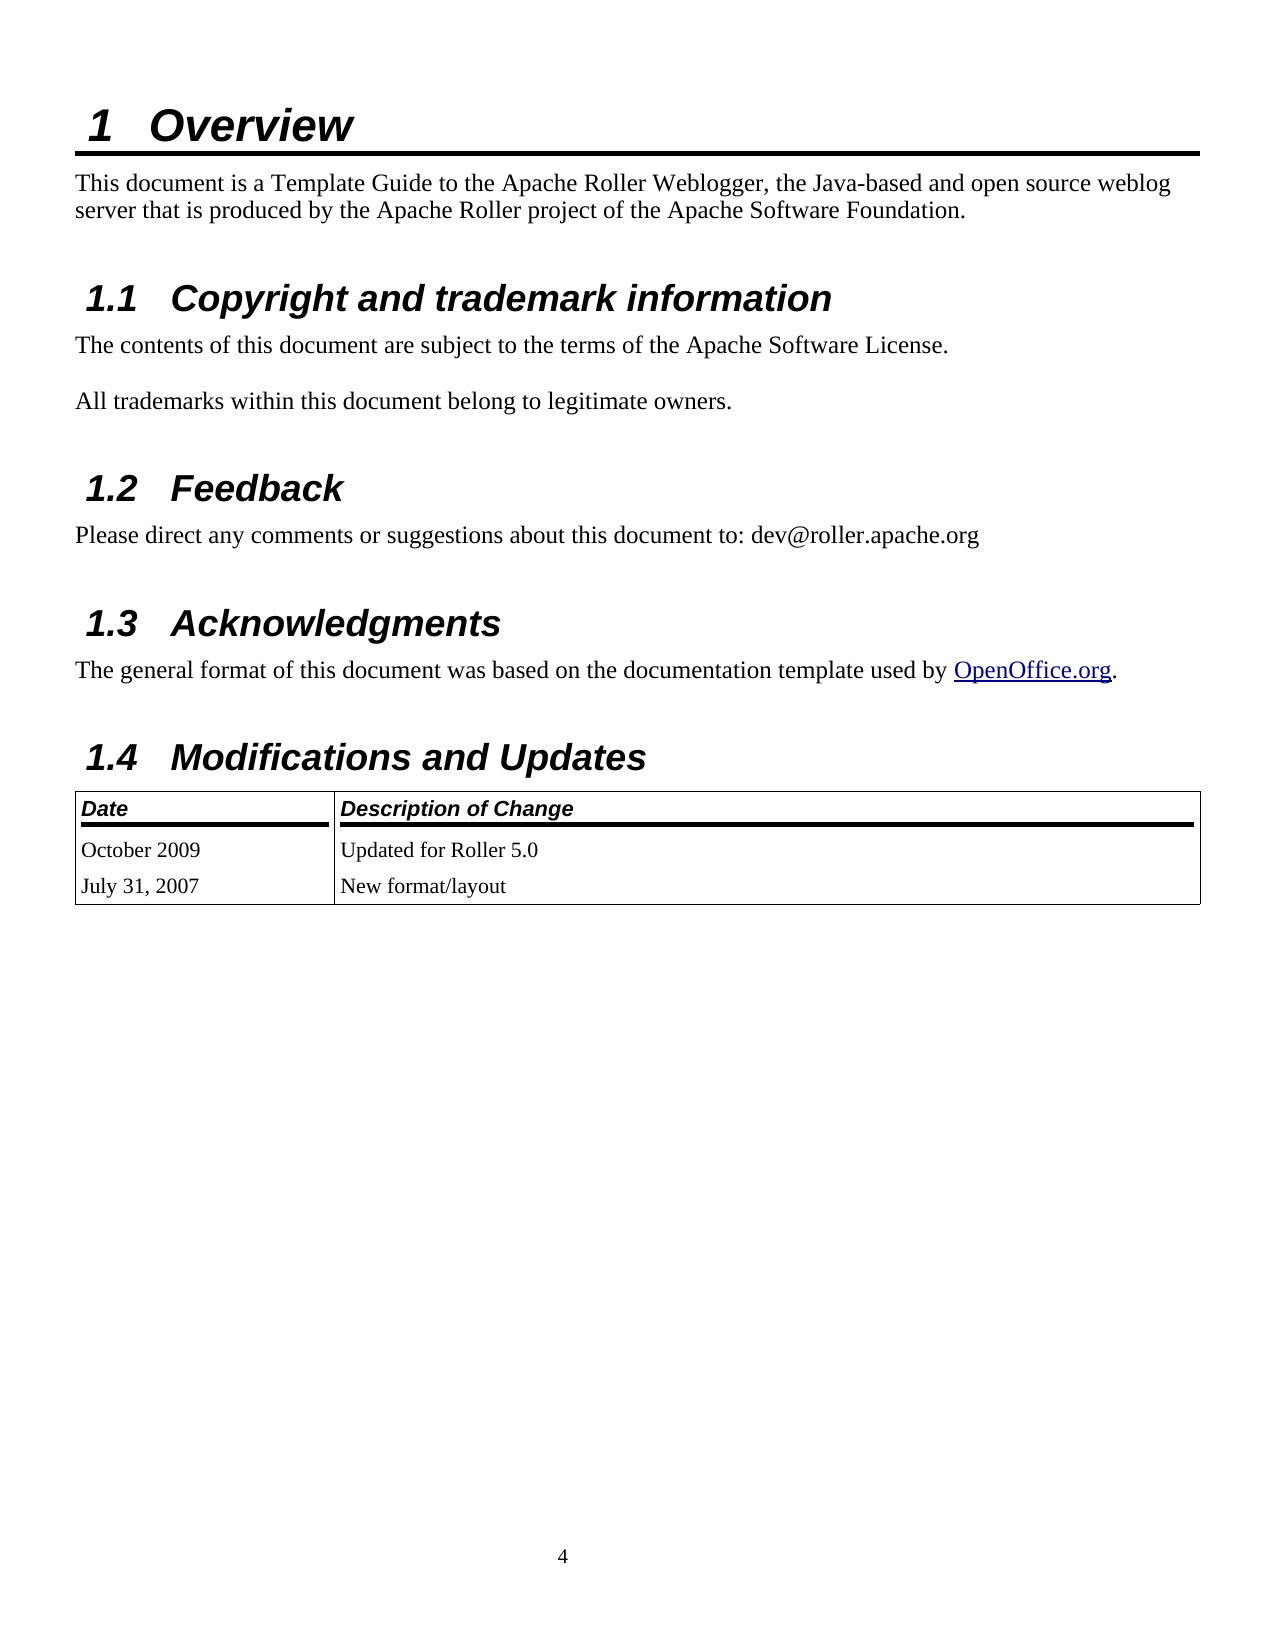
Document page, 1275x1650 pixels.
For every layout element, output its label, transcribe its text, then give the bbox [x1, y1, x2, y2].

table_cell Updated for Roller 5.0 [335, 833, 1200, 868]
table_cell New format/layout [335, 868, 1200, 904]
text The contents of this document are subject to the terms of the Apache Software License. [75, 331, 1200, 359]
table_cell July 31, 2007 [76, 868, 334, 904]
subtitle Modifications and Updates [75, 737, 1200, 779]
text This document is a Template Guide to the Apache Roller Weblogger, the Java-based and open source weblog server that is produced by the Apache Roller project of the Apache Software Foundation. [75, 169, 1200, 224]
subtitle Feedback [75, 467, 1200, 509]
subtitle Overview [75, 100, 1200, 151]
table_cell October 2009 [76, 833, 334, 868]
text Please direct any comments or suggestions about this document to: dev@roller.apache.org [75, 522, 1200, 549]
subtitle Copyright and trademark information [75, 277, 1200, 319]
text All trademarks within this document belong to legitimate owners. [75, 387, 1200, 414]
table_header Date [76, 792, 334, 832]
text The general format of this document was based on the documentation template used by OpenOffice.org. [75, 656, 1200, 684]
subtitle Acknowledgments [75, 602, 1200, 644]
table_header Description of Change [335, 792, 1200, 832]
